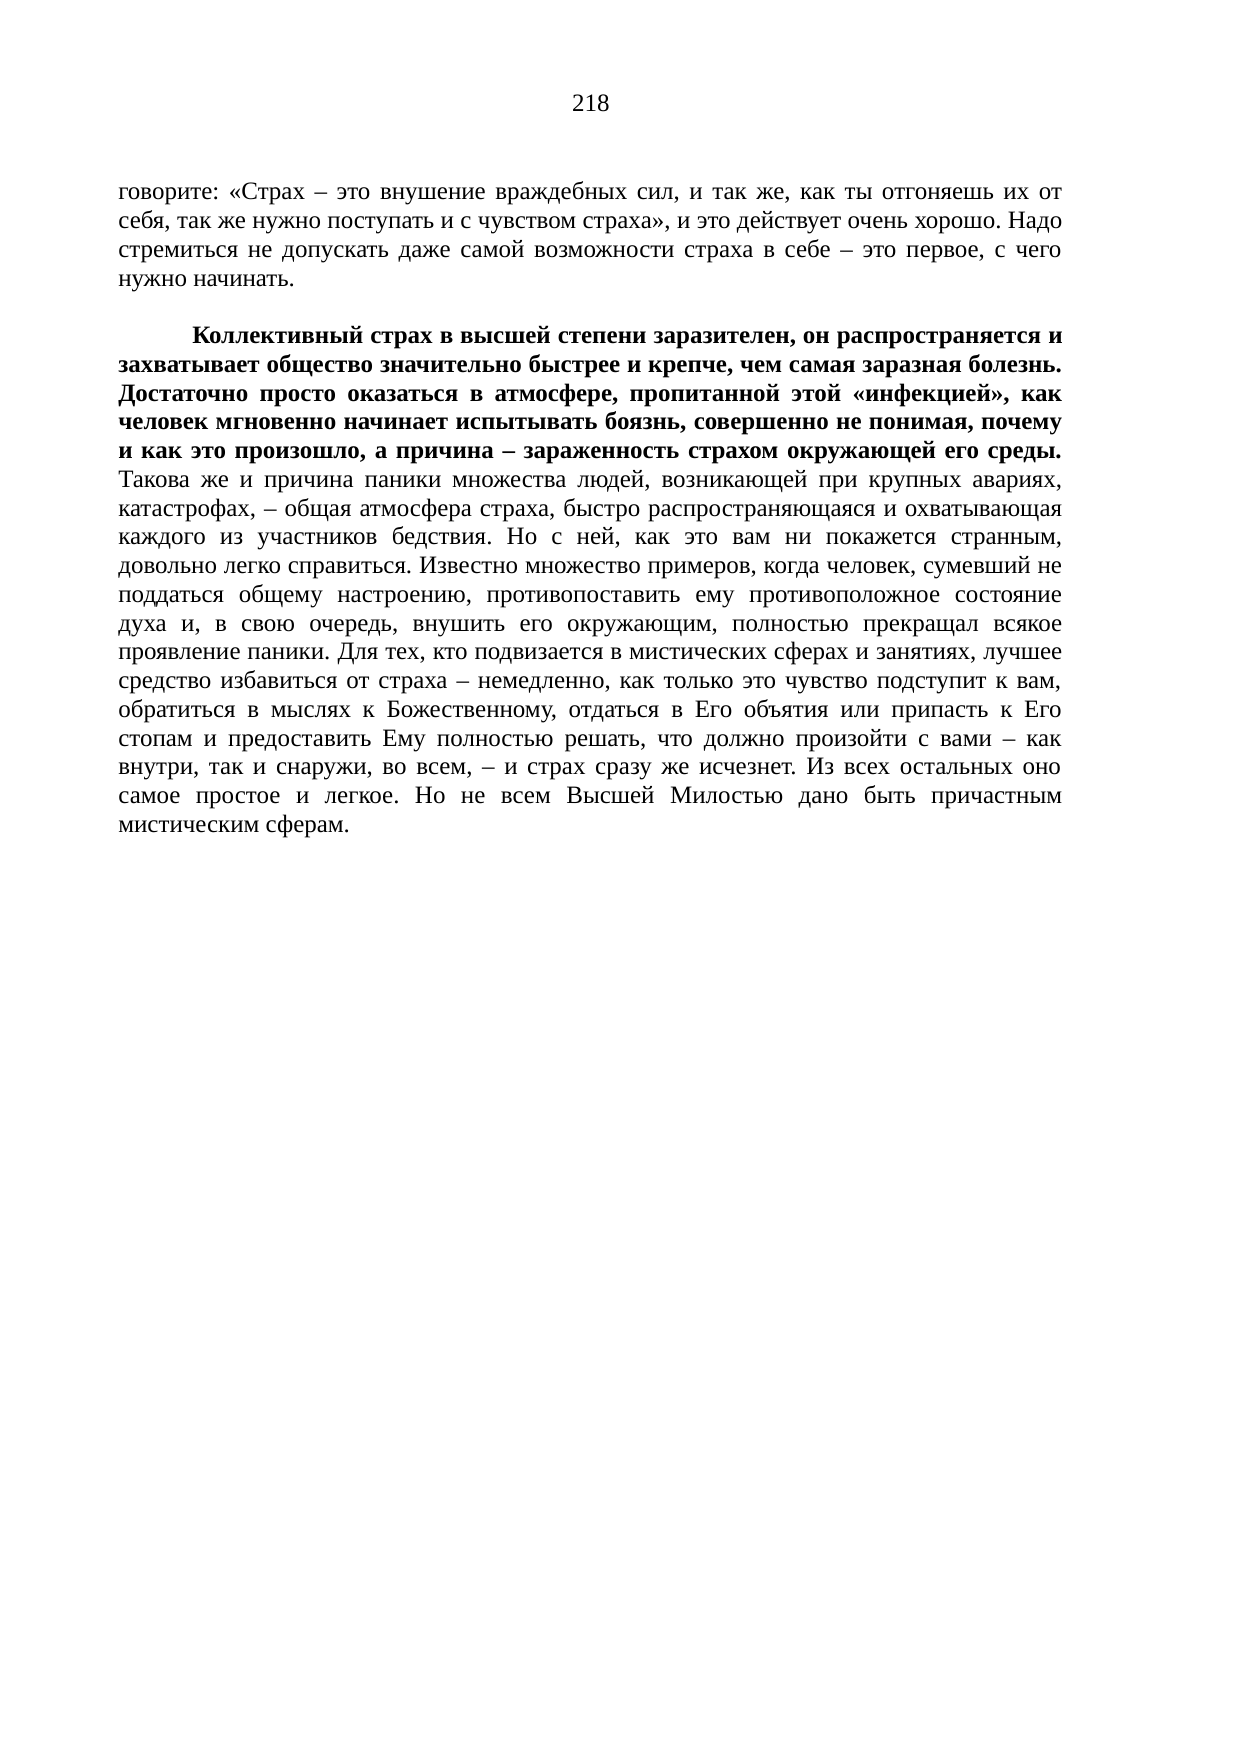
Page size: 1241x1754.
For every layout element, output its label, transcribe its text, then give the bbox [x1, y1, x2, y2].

text говорите: «Страх – это внушение враждебных сил, и так же, как ты отгоняешь их от себя, так же нужно поступать и с чувством страха», и это действует очень хорошо. Надо стремиться не допускать даже самой возможности страха в себе – это первое, с чего нужно начинать. [118, 176, 1063, 291]
text Коллективный страх в высшей степени заразителен, он распространяется и захватывает общество значительно быстрее и крепче, чем самая заразная болезнь. Достаточно просто оказаться в атмосфере, пропитанной этой «инфекцией», как человек мгновенно начинает испытывать боязнь, совершенно не понимая, почему и как это произошло, а причина – зараженность страхом окружающей его среды. Такова же и причина паники множества людей, возникающей при крупных авариях, катастрофах, – общая атмосфера страха, быстро распространяющаяся и охватывающая каждого из участников бедствия. Но с ней, как это вам ни покажется странным, довольно легко справиться. Известно множество примеров, когда человек, сумевший не поддаться общему настроению, противопоставить ему противоположное состояние духа и, в свою очередь, внушить его окружающим, полностью прекращал всякое проявление паники. Для тех, кто подвизается в мистических сферах и занятиях, лучшее средство избавиться от страха – немедленно, как только это чувство подступит к вам, обратиться в мыслях к Божественному, отдаться в Его объятия или припасть к Его стопам и предоставить Ему полностью решать, что должно произойти с вами – как внутри, так и снаружи, во всем, – и страх сразу же исчезнет. Из всех остальных оно самое простое и легкое. Но не всем Высшей Милостью дано быть причастным мистическим сферам. [118, 320, 1063, 838]
